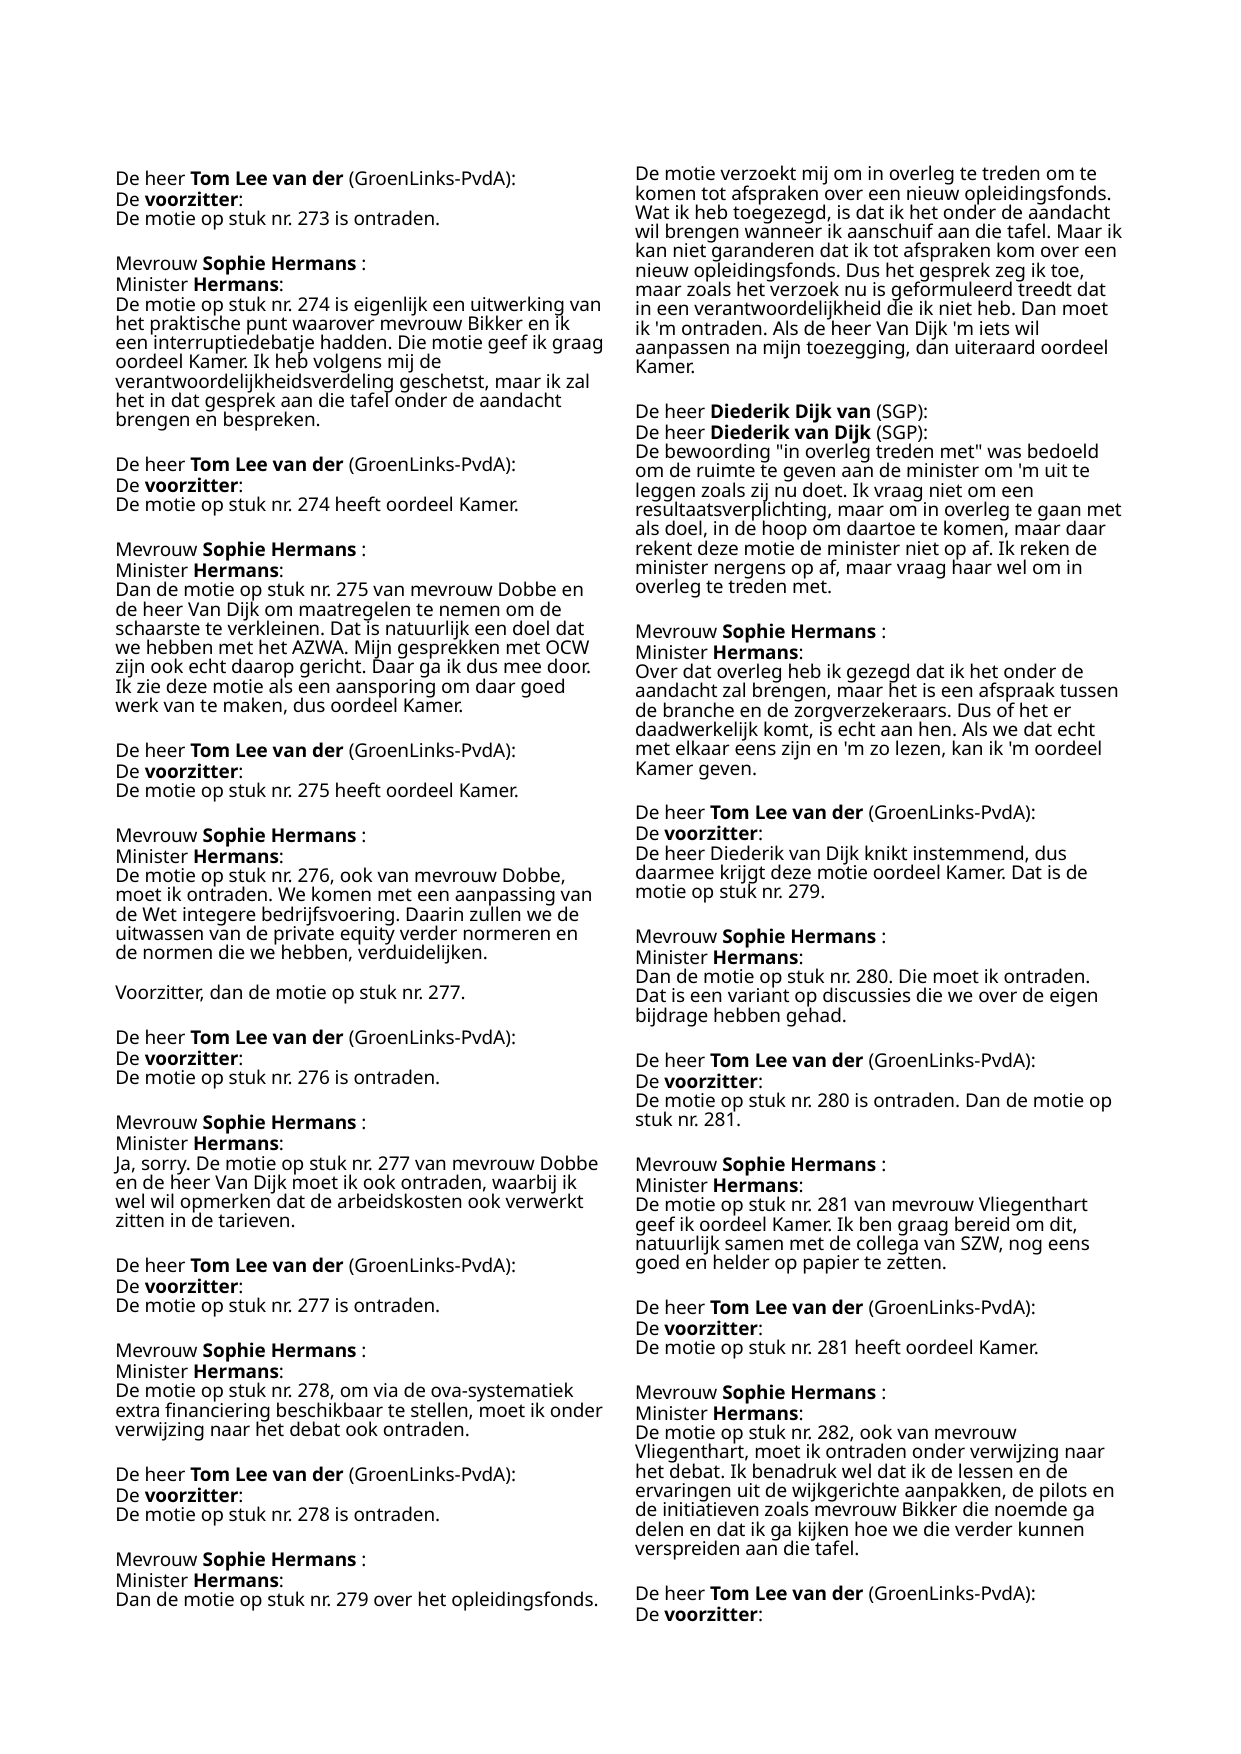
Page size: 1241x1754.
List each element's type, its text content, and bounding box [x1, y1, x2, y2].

text De heer Tom Lee van der (GroenLinks-PvdA): [115, 451, 605, 477]
text Minister Hermans: [115, 276, 605, 296]
text De heer Tom Lee van der (GroenLinks-PvdA): [635, 1580, 1125, 1606]
text De heer Tom Lee van der (GroenLinks-PvdA): [635, 799, 1125, 825]
text De heer Tom Lee van der (GroenLinks-PvdA): [115, 737, 605, 763]
text De motie op stuk nr. 278 is ontraden. [115, 1506, 605, 1525]
text De motie op stuk nr. 273 is ontraden. [115, 210, 605, 230]
text De motie verzoekt mij om in overleg te treden om te komen tot afspraken over een nieuw opleidingsfonds. Wat ik heb toegezegd, is dat ik het onder de aandacht wil brengen wanneer ik aanschuif aan die tafel. Maar ik kan niet garanderen dat ik tot afspraken kom over een nieuw opleidingsfonds. Dus het gesprek zeg ik toe, maar zoals het verzoek nu is geformuleerd treedt dat in een verantwoordelijkheid die ik niet heb. Dan moet ik 'm ontraden. Als de heer Van Dijk 'm iets wil aanpassen na mijn toezegging, dan uiteraard oordeel Kamer. [635, 165, 1125, 377]
text De motie op stuk nr. 282, ook van mevrouw Vliegenthart, moet ik ontraden onder verwijzing naar het debat. Ik benadruk wel dat ik de lessen en de ervaringen uit de wijkgerichte aanpakken, de pilots en de initiatieven zoals mevrouw Bikker die noemde ga delen en dat ik ga kijken hoe we die verder kunnen verspreiden aan die tafel. [635, 1424, 1125, 1559]
text Minister Hermans: [115, 1135, 605, 1154]
text De motie op stuk nr. 277 is ontraden. [115, 1297, 605, 1317]
text De bewoording "in overleg treden met" was bedoeld om de ruimte te geven aan de minister om 'm uit te leggen zoals zij nu doet. Ik vraag niet om een resultaatsverplichting, maar om in overleg te gaan met als doel, in de hoop om daartoe te komen, maar daar rekent deze motie de minister niet op af. Ik reken de minister nergens op af, maar vraag haar wel om in overleg te treden met. [635, 443, 1125, 597]
text Mevrouw Sophie Hermans : [115, 536, 605, 562]
text Minister Hermans: [115, 1363, 605, 1382]
text De voorzitter: [635, 1320, 1125, 1339]
text De heer Tom Lee van der (GroenLinks-PvdA): [635, 1047, 1125, 1073]
text De motie op stuk nr. 276 is ontraden. [115, 1069, 605, 1089]
text Voorzitter, dan de motie op stuk nr. 277. [115, 984, 605, 1003]
text Over dat overleg heb ik gezegd dat ik het onder de aandacht zal brengen, maar het is een afspraak tussen de branche en de zorgverzekeraars. Dus of het er daadwerkelijk komt, is echt aan hen. Als we dat echt met elkaar eens zijn en 'm zo lezen, kan ik 'm oordeel Kamer geven. [635, 663, 1125, 779]
text De heer Tom Lee van der (GroenLinks-PvdA): [635, 1294, 1125, 1320]
text De motie op stuk nr. 274 heeft oordeel Kamer. [115, 496, 605, 516]
text De voorzitter: [115, 1050, 605, 1069]
text De heer Tom Lee van der (GroenLinks-PvdA): [115, 1252, 605, 1278]
text De heer Tom Lee van der (GroenLinks-PvdA): [115, 1024, 605, 1050]
text De motie op stuk nr. 280 is ontraden. Dan de motie op stuk nr. 281. [635, 1092, 1125, 1130]
text De voorzitter: [635, 825, 1125, 844]
text Mevrouw Sophie Hermans : [115, 1109, 605, 1135]
text Mevrouw Sophie Hermans : [635, 618, 1125, 644]
text De voorzitter: [115, 477, 605, 496]
text Minister Hermans: [115, 562, 605, 581]
text Minister Hermans: [635, 949, 1125, 968]
text Mevrouw Sophie Hermans : [635, 1151, 1125, 1177]
text De voorzitter: [635, 1073, 1125, 1092]
text Mevrouw Sophie Hermans : [115, 1546, 605, 1572]
text De heer Diederik Dijk van (SGP): [635, 398, 1125, 424]
text De heer Diederik van Dijk knikt instemmend, dus daarmee krijgt deze motie oordeel Kamer. Dat is de motie op stuk nr. 279. [635, 844, 1125, 902]
text De motie op stuk nr. 276, ook van mevrouw Dobbe, moet ik ontraden. We komen met een aanpassing van de Wet integere bedrijfsvoering. Daarin zullen we de uitwassen van de private equity verder normeren en de normen die we hebben, verduidelijken. [115, 867, 605, 963]
text De voorzitter: [115, 1487, 605, 1506]
text De motie op stuk nr. 281 heeft oordeel Kamer. [635, 1339, 1125, 1358]
text Mevrouw Sophie Hermans : [115, 1337, 605, 1363]
text De voorzitter: [115, 191, 605, 210]
text De heer Tom Lee van der (GroenLinks-PvdA): [115, 1461, 605, 1487]
text Mevrouw Sophie Hermans : [635, 923, 1125, 949]
text Minister Hermans: [115, 1572, 605, 1591]
text Dan de motie op stuk nr. 280. Die moet ik ontraden. Dat is een variant op discussies die we over de eigen bijdrage hebben gehad. [635, 968, 1125, 1026]
text Ja, sorry. De motie op stuk nr. 277 van mevrouw Dobbe en de heer Van Dijk moet ik ook ontraden, waarbij ik wel wil opmerken dat de arbeidskosten ook verwerkt zitten in de tarieven. [115, 1154, 605, 1232]
text De motie op stuk nr. 274 is eigenlijk een uitwerking van het praktische punt waarover mevrouw Bikker en ik een interruptiedebatje hadden. Die motie geef ik graag oordeel Kamer. Ik heb volgens mij de verantwoordelijkheidsverdeling geschetst, maar ik zal het in dat gesprek aan die tafel onder de aandacht brengen en bespreken. [115, 296, 605, 430]
text De motie op stuk nr. 281 van mevrouw Vliegenthart geef ik oordeel Kamer. Ik ben graag bereid om dit, natuurlijk samen met de collega van SZW, nog eens goed en helder op papier te zetten. [635, 1196, 1125, 1273]
text De voorzitter: [115, 1278, 605, 1297]
text Dan de motie op stuk nr. 279 over het opleidingsfonds. [115, 1591, 605, 1611]
text De voorzitter: [635, 1606, 1125, 1625]
text Minister Hermans: [115, 848, 605, 867]
text Mevrouw Sophie Hermans : [635, 1379, 1125, 1405]
text De motie op stuk nr. 275 heeft oordeel Kamer. [115, 782, 605, 801]
text De heer Tom Lee van der (GroenLinks-PvdA): [115, 165, 605, 191]
text Minister Hermans: [635, 1177, 1125, 1196]
text De voorzitter: [115, 763, 605, 782]
text Minister Hermans: [635, 1405, 1125, 1424]
text De motie op stuk nr. 278, om via de ova-systematiek extra financiering beschikbaar te stellen, moet ik onder verwijzing naar het debat ook ontraden. [115, 1382, 605, 1440]
text Mevrouw Sophie Hermans : [115, 251, 605, 276]
text Dan de motie op stuk nr. 275 van mevrouw Dobbe en de heer Van Dijk om maatregelen te nemen om de schaarste te verkleinen. Dat is natuurlijk een doel dat we hebben met het AZWA. Mijn gesprekken met OCW zijn ook echt daarop gericht. Daar ga ik dus mee door. Ik zie deze motie als een aansporing om daar goed werk van te maken, dus oordeel Kamer. [115, 581, 605, 716]
text Minister Hermans: [635, 644, 1125, 663]
text De heer Diederik van Dijk (SGP): [635, 424, 1125, 443]
text Mevrouw Sophie Hermans : [115, 822, 605, 848]
